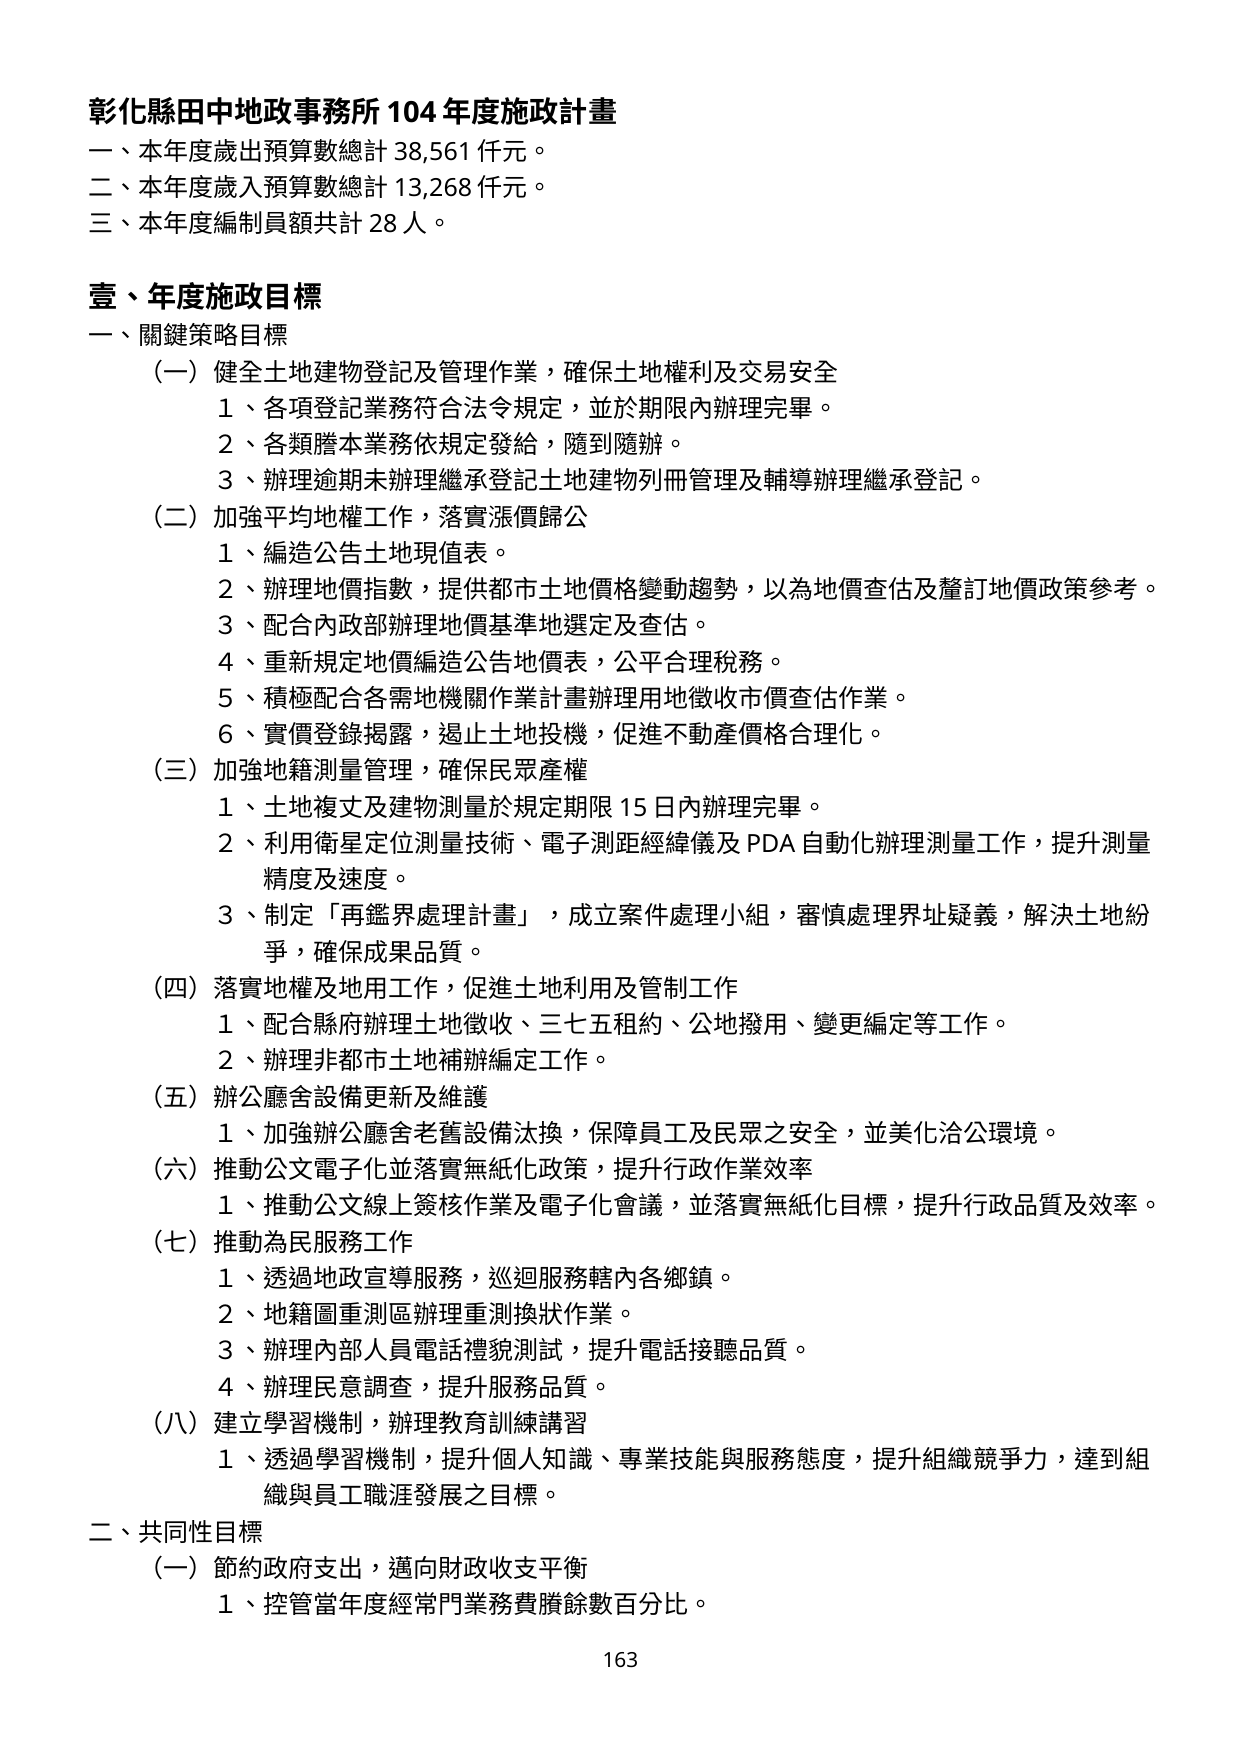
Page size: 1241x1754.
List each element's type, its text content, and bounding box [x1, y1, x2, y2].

text 二、共同性目標 [89, 1512, 1152, 1548]
text ５、積極配合各需地機關作業計畫辦理用地徵收市價查估作業。 [214, 678, 1152, 714]
text ２、利用衛星定位測量技術、電子測距經緯儀及PDA自動化辦理測量工作，提升測量精度及速度。 [214, 823, 1152, 896]
text ３、辦理內部人員電話禮貌測試，提升電話接聽品質。 [214, 1331, 1152, 1367]
text （四）落實地權及地用工作，促進土地利用及管制工作 [139, 968, 1152, 1004]
text ２、辦理地價指數，提供都市土地價格變動趨勢，以為地價查估及釐訂地價政策參考。 [214, 569, 1152, 606]
text １、各項登記業務符合法令規定，並於期限內辦理完畢。 [214, 388, 1152, 424]
text 二、本年度歲入預算數總計13,268仟元。 [89, 167, 1152, 203]
text 彰化縣田中地政事務所104年度施政計畫 [89, 89, 1152, 131]
text ２、辦理非都市土地補辦編定工作。 [214, 1041, 1152, 1077]
text ３、制定「再鑑界處理計畫」，成立案件處理小組，審慎處理界址疑義，解決土地紛爭，確保成果品質。 [214, 896, 1152, 968]
text ２、各類謄本業務依規定發給，隨到隨辦。 [214, 424, 1152, 461]
text 一、本年度歲出預算數總計38,561仟元。 [89, 131, 1152, 167]
text 三、本年度編制員額共計28人。 [89, 203, 1152, 240]
text １、透過學習機制，提升個人知識、專業技能與服務態度，提升組織競爭力，達到組織與員工職涯發展之目標。 [214, 1439, 1152, 1512]
text ４、重新規定地價編造公告地價表，公平合理稅務。 [214, 642, 1152, 678]
text 一、關鍵策略目標 [89, 316, 1152, 352]
text １、透過地政宣導服務，巡迴服務轄內各鄉鎮。 [214, 1258, 1152, 1294]
text （三）加強地籍測量管理，確保民眾產權 [139, 751, 1152, 787]
text ３、配合內政部辦理地價基準地選定及查估。 [214, 606, 1152, 642]
text １、加強辦公廳舍老舊設備汰換，保障員工及民眾之安全，並美化洽公環境。 [214, 1113, 1152, 1149]
text （二）加強平均地權工作，落實漲價歸公 [139, 497, 1152, 533]
text （一）健全土地建物登記及管理作業，確保土地權利及交易安全 [139, 352, 1152, 388]
text （八）建立學習機制，辦理教育訓練講習 [139, 1403, 1152, 1439]
text （六）推動公文電子化並落實無紙化政策，提升行政作業效率 [139, 1149, 1152, 1186]
text ６、實價登錄揭露，遏止土地投機，促進不動產價格合理化。 [214, 714, 1152, 751]
text 壹、年度施政目標 [89, 274, 1152, 316]
text １、推動公文線上簽核作業及電子化會議，並落實無紙化目標，提升行政品質及效率。 [214, 1186, 1152, 1222]
text １、控管當年度經常門業務費賸餘數百分比。 [214, 1584, 1152, 1621]
text ２、地籍圖重測區辦理重測換狀作業。 [214, 1294, 1152, 1331]
text １、土地複丈及建物測量於規定期限15日內辦理完畢。 [214, 787, 1152, 823]
text １、編造公告土地現值表。 [214, 533, 1152, 569]
text １、配合縣府辦理土地徵收、三七五租約、公地撥用、變更編定等工作。 [214, 1004, 1152, 1041]
text （五）辦公廳舍設備更新及維護 [139, 1077, 1152, 1113]
text （七）推動為民服務工作 [139, 1222, 1152, 1258]
text ４、辦理民意調查，提升服務品質。 [214, 1367, 1152, 1403]
text ３、辦理逾期未辦理繼承登記土地建物列冊管理及輔導辦理繼承登記。 [214, 461, 1152, 497]
text （一）節約政府支出，邁向財政收支平衡 [139, 1548, 1152, 1584]
